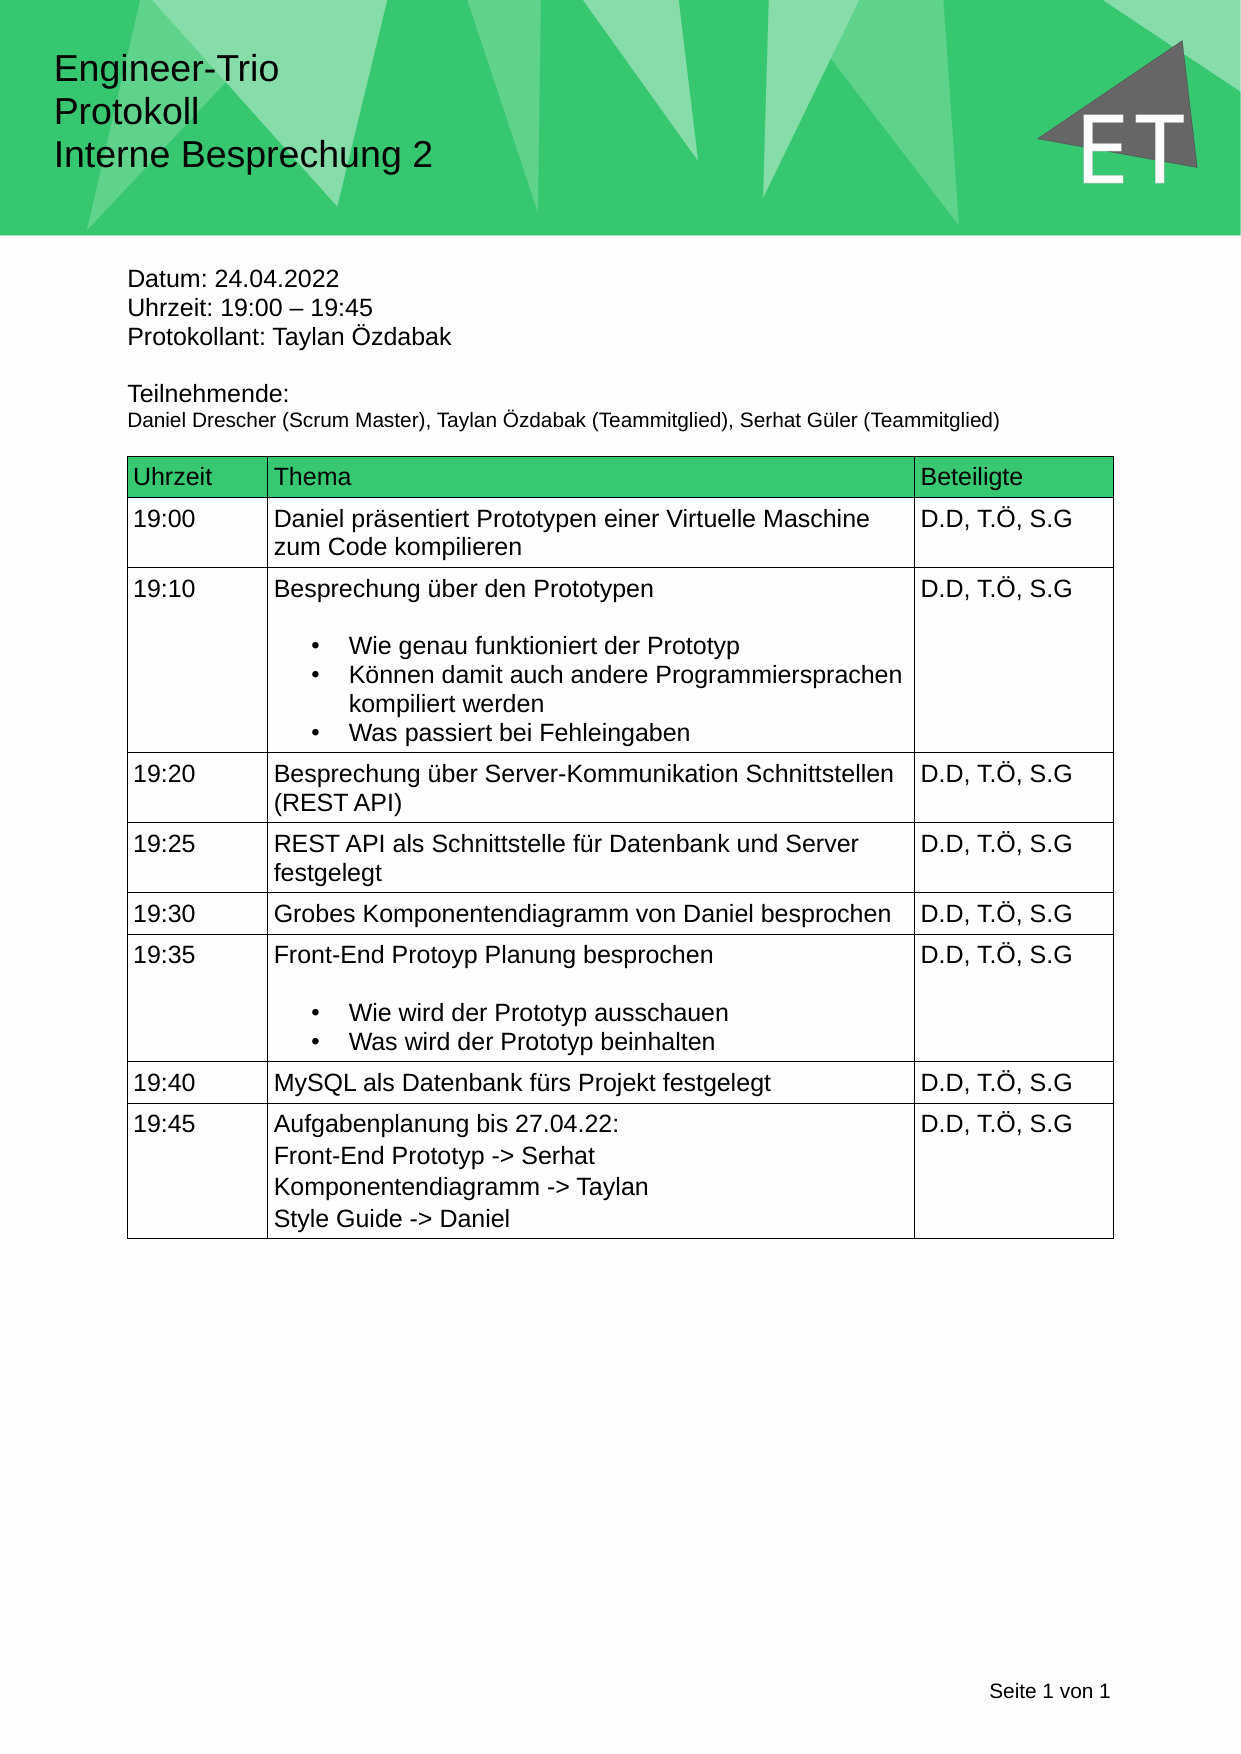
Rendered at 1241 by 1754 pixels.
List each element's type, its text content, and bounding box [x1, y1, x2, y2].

table_cell MySQL als Datenbank fürs Projekt festgelegt [268, 1062, 914, 1102]
table_cell Front-End Protoyp Planung besprochen Wie wird der Prototyp ausschauen Was wird der Prototyp beinhalten [268, 935, 914, 1061]
table_header Thema [268, 457, 914, 497]
table_cell D.D, T.Ö, S.G [915, 893, 1113, 933]
table_cell D.D, T.Ö, S.G [915, 568, 1113, 752]
table_cell 19:20 [128, 753, 267, 822]
table_cell Grobes Komponentendiagramm von Daniel besprochen [268, 893, 914, 933]
text Daniel Drescher (Scrum Master), Taylan Özdabak (Teammitglied), Serhat Güler (Teammitglied) [127, 408, 1113, 432]
table_cell 19:30 [128, 893, 267, 933]
table_header Beteiligte [915, 457, 1113, 497]
table_cell 19:35 [128, 935, 267, 1061]
table_cell Aufgabenplanung bis 27.04.22: Front-End Prototyp -> Serhat Komponentendiagramm -> Taylan Style Guide -> Daniel [268, 1104, 914, 1238]
table_cell D.D, T.Ö, S.G [915, 498, 1113, 567]
table_cell Besprechung über den Prototypen Wie genau funktioniert der Prototyp Können damit auch andere Programmiersprachen kompiliert werden Was passiert bei Fehleingaben [268, 568, 914, 752]
table_cell D.D, T.Ö, S.G [915, 1104, 1113, 1238]
table_header Uhrzeit [128, 457, 267, 497]
table_cell Daniel präsentiert Prototypen einer Virtuelle Maschine zum Code kompilieren [268, 498, 914, 567]
text Uhrzeit: 19:00 – 19:45 [127, 293, 1113, 321]
table_cell 19:40 [128, 1062, 267, 1102]
table_cell D.D, T.Ö, S.G [915, 935, 1113, 1061]
table_cell D.D, T.Ö, S.G [915, 753, 1113, 822]
table_cell D.D, T.Ö, S.G [915, 823, 1113, 892]
text Protokollant: Taylan Özdabak [127, 321, 1113, 350]
table_cell 19:00 [128, 498, 267, 567]
text Datum: 24.04.2022 [127, 264, 1113, 293]
table_cell 19:25 [128, 823, 267, 892]
table_cell Besprechung über Server-Kommunikation Schnittstellen (REST API) [268, 753, 914, 822]
table_cell D.D, T.Ö, S.G [915, 1062, 1113, 1102]
table_cell 19:10 [128, 568, 267, 752]
table_cell REST API als Schnittstelle für Datenbank und Server festgelegt [268, 823, 914, 892]
text Teilnehmende: [127, 379, 1113, 408]
table_cell 19:45 [128, 1104, 267, 1238]
